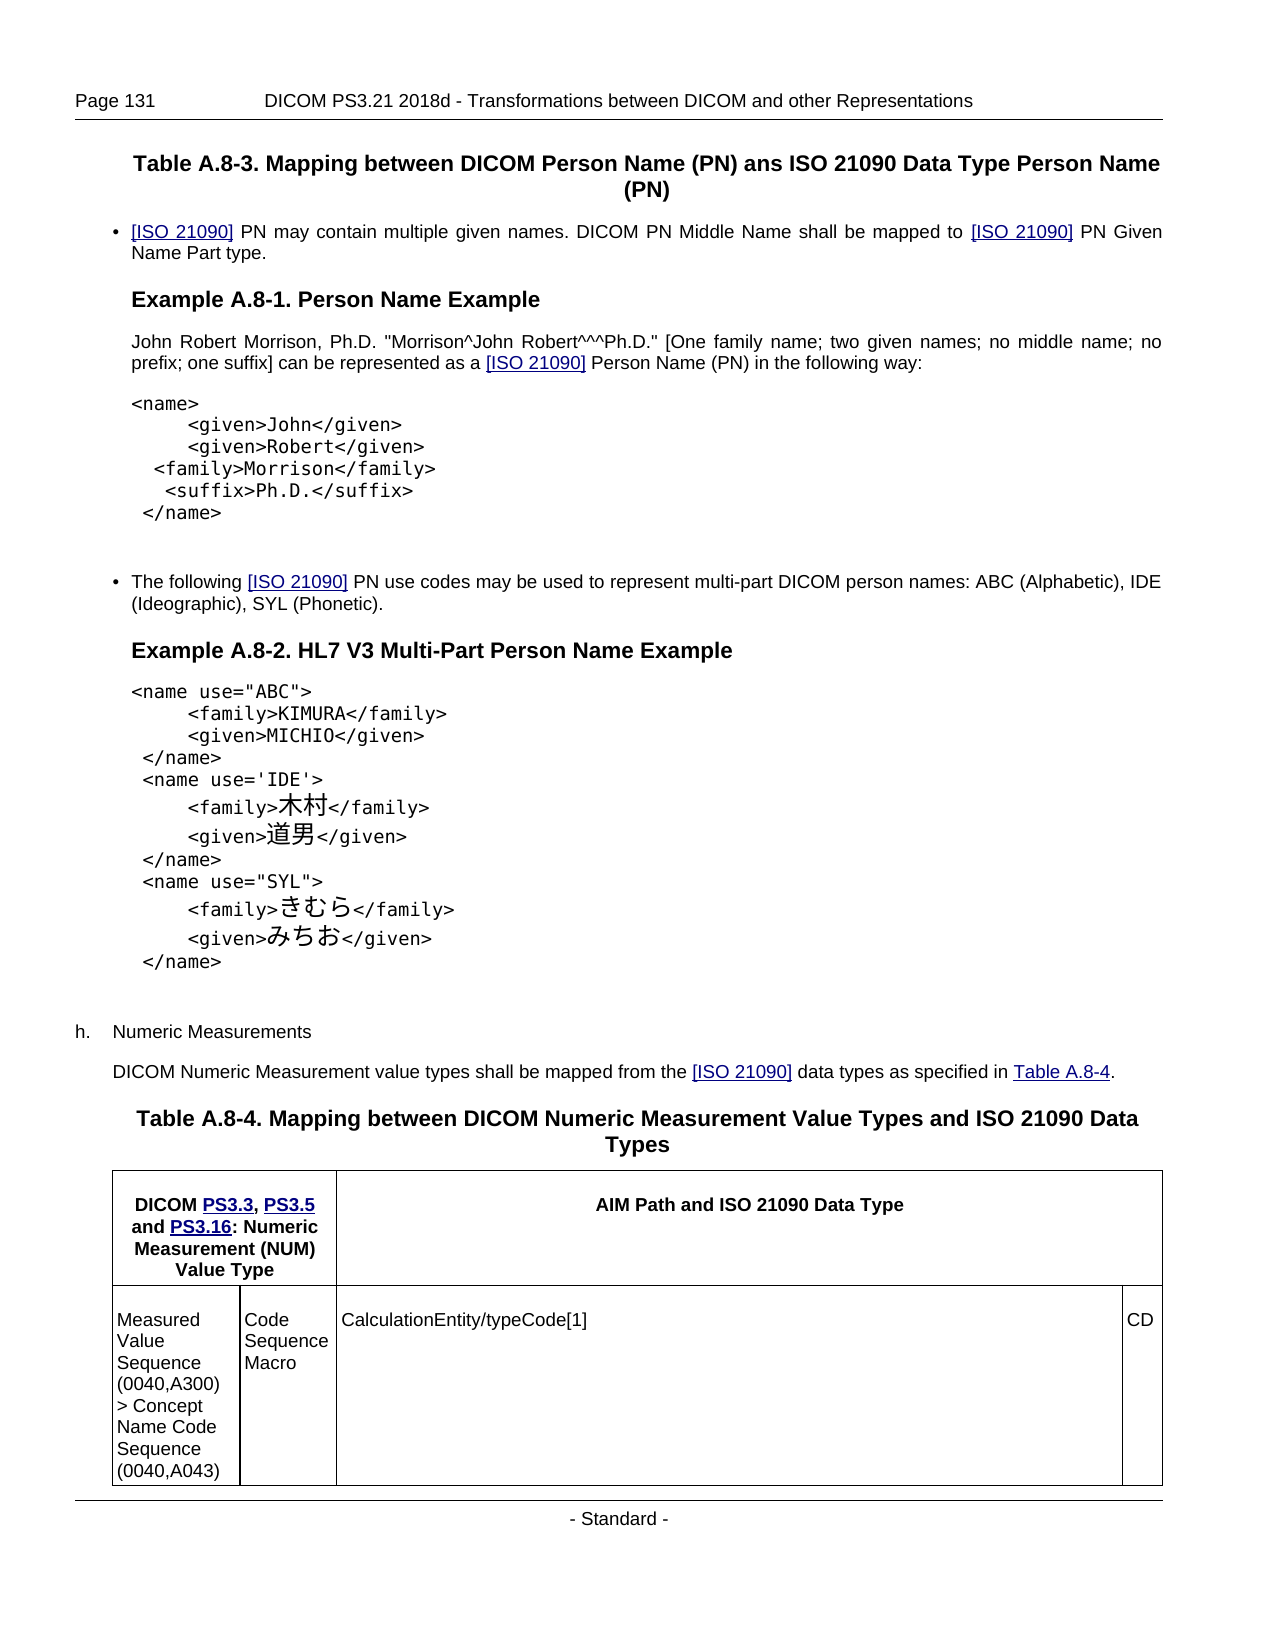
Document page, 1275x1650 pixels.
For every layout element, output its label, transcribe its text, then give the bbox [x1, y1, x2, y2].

list <name use="ABC"> <family>KIMURA</family> <given>MICHIO</given> </name> <name use='IDE'> <family>木村</family> <given>道男</given> </name> <name use="SYL"> <family>きむら</family> <given>みちお</given> </name> [112, 681, 1162, 1002]
list The following [ISO 21090] PN use codes may be used to represent multi-part DICOM person names: ABC (Alphabetic), IDE (Ideographic), SYL (Phonetic). [112, 571, 1162, 614]
list Numeric Measurements [75, 1021, 1162, 1042]
list Example A.8-1. Person Name Example [112, 286, 1162, 312]
list Table A.8-3. Mapping between DICOM Person Name (PN) ans ISO 21090 Data Type Person Name (PN) [112, 150, 1162, 202]
table_cell Code Sequence Macro [241, 1286, 336, 1485]
list John Robert Morrison, Ph.D. "Morrison^John Robert^^^Ph.D." [One family name; two given names; no middle name; no prefix; one suffix] can be represented as a [ISO 21090] Person Name (PN) in the following way: [112, 331, 1162, 374]
table_cell Measured Value Sequence (0040,A300) > Concept Name Code Sequence (0040,A043) [113, 1286, 239, 1485]
list <name> <given>John</given> <given>Robert</given> <family>Morrison</family> <suffix>Ph.D.</suffix> </name> [112, 392, 1162, 552]
table_cell CalculationEntity/​typeCode[1] [337, 1286, 1122, 1485]
table_header AIM Path and ISO 21090 Data Type [337, 1171, 1162, 1284]
table_cell CD [1123, 1286, 1162, 1485]
list DICOM Numeric Measurement value types shall be mapped from the [ISO 21090] data types as specified in Table A.8-4. [75, 1061, 1162, 1082]
list Example A.8-2. HL7 V3 Multi-Part Person Name Example [112, 637, 1162, 663]
table_header DICOM PS3.3, PS3.5 and PS3.16: Numeric Measurement (NUM) Value Type [113, 1171, 336, 1284]
list [ISO 21090] PN may contain multiple given names. DICOM PN Middle Name shall be mapped to [ISO 21090] PN Given Name Part type. [112, 220, 1162, 263]
list Table A.8-4. Mapping between DICOM Numeric Measurement Value Types and ISO 21090 Data Types [75, 1105, 1162, 1157]
